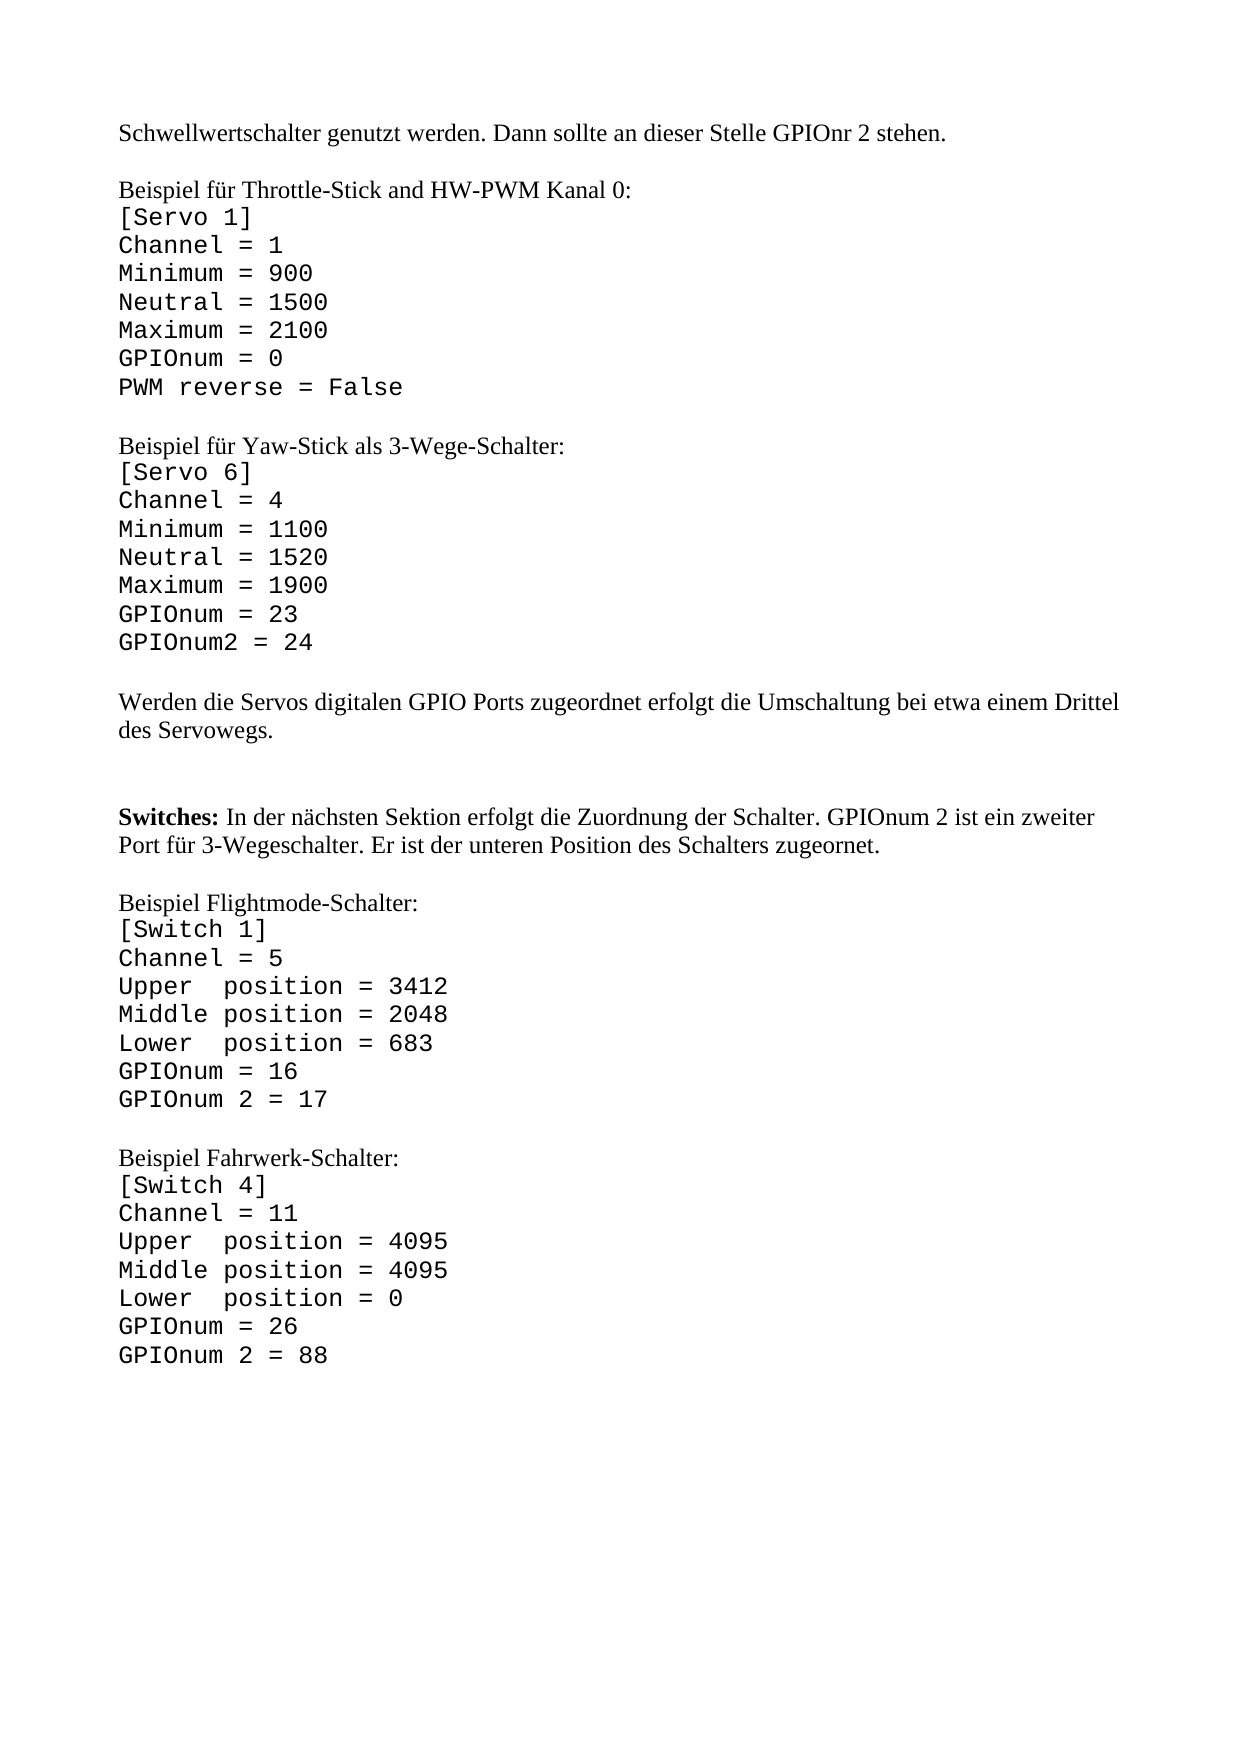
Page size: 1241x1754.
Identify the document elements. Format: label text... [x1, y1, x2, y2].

text [Servo 6] Channel = 4 Minimum = 1100 Neutral = 1520 Maximum = 1900 GPIOnum = 23 GPIOnum2 = 24 Werden die Servos digitalen GPIO Ports zugeordnet erfolgt die Umschaltung bei etwa einem Drittel des Servowegs. [118, 460, 1122, 744]
text Beispiel Flightmode-Schalter: [118, 888, 1122, 917]
subtitle [Switch 4] Channel = 11 Upper position = 4095 Middle position = 4095 Lower position = 0 GPIOnum = 26 GPIOnum 2 = 88 [118, 1172, 1122, 1428]
text Schwellwertschalter genutzt werden. Dann sollte an dieser Stelle GPIOnr 2 stehen. [118, 118, 1122, 147]
text Switches: In der nächsten Sektion erfolgt die Zuordnung der Schalter. GPIOnum 2 ist ein zweiter Port für 3-Wegeschalter. Er ist der unteren Position des Schalters zugeornet. [118, 802, 1122, 859]
text [Switch 1] Channel = 5 Upper position = 3412 Middle position = 2048 Lower position = 683 GPIOnum = 16 GPIOnum 2 = 17 Beispiel Fahrwerk-Schalter: [118, 917, 1122, 1172]
text Beispiel für Throttle-Stick and HW-PWM Kanal 0: [118, 176, 1122, 204]
text [Servo 1] Channel = 1 Minimum = 900 Neutral = 1500 Maximum = 2100 GPIOnum = 0 PWM reverse = False Beispiel für Yaw-Stick als 3-Wege-Schalter: [118, 204, 1122, 460]
